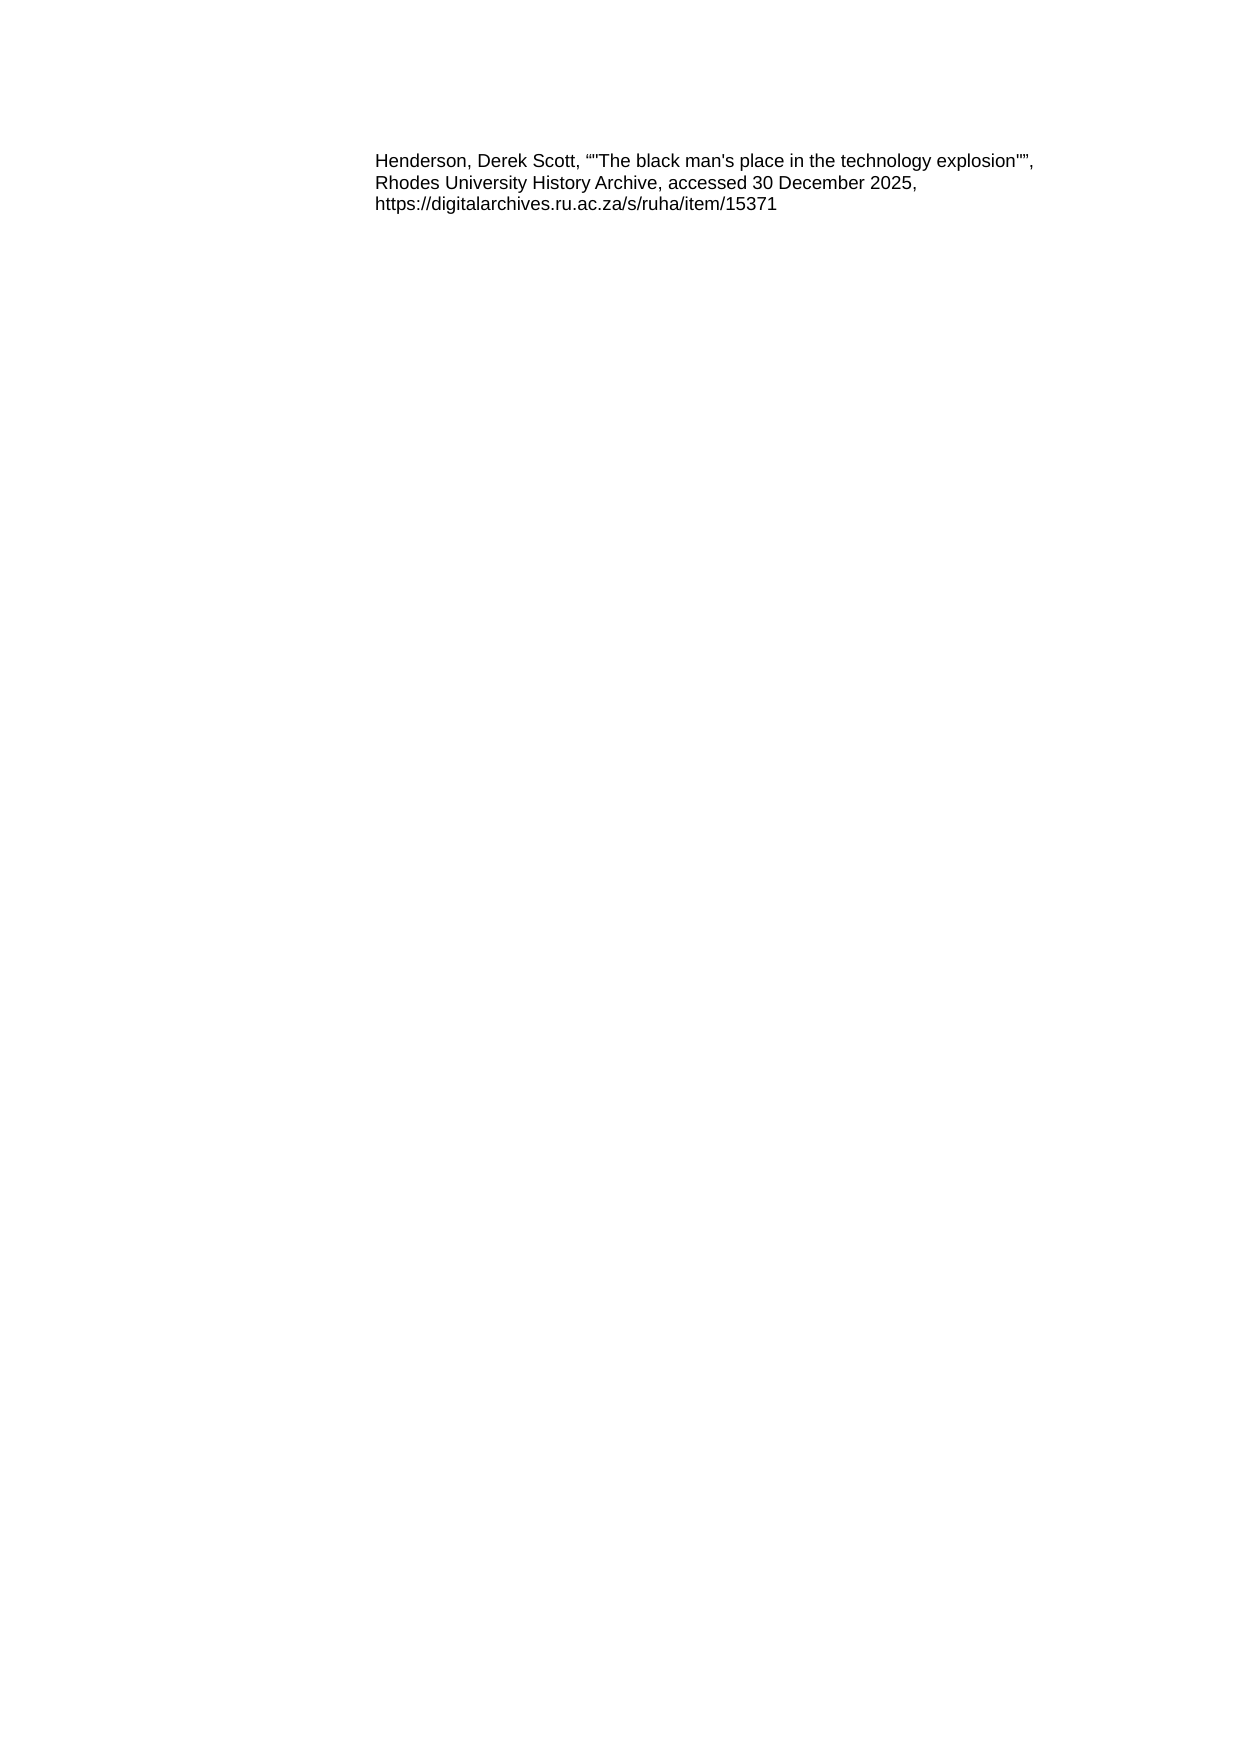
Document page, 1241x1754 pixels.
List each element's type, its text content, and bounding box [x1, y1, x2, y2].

text Henderson, Derek Scott, “"The black man's place in the technology explosion"”, Rhodes University History Archive, accessed 30 December 2025, https://digitalarchives.ru.ac.za/s/ruha/item/15371 [375, 150, 1090, 215]
